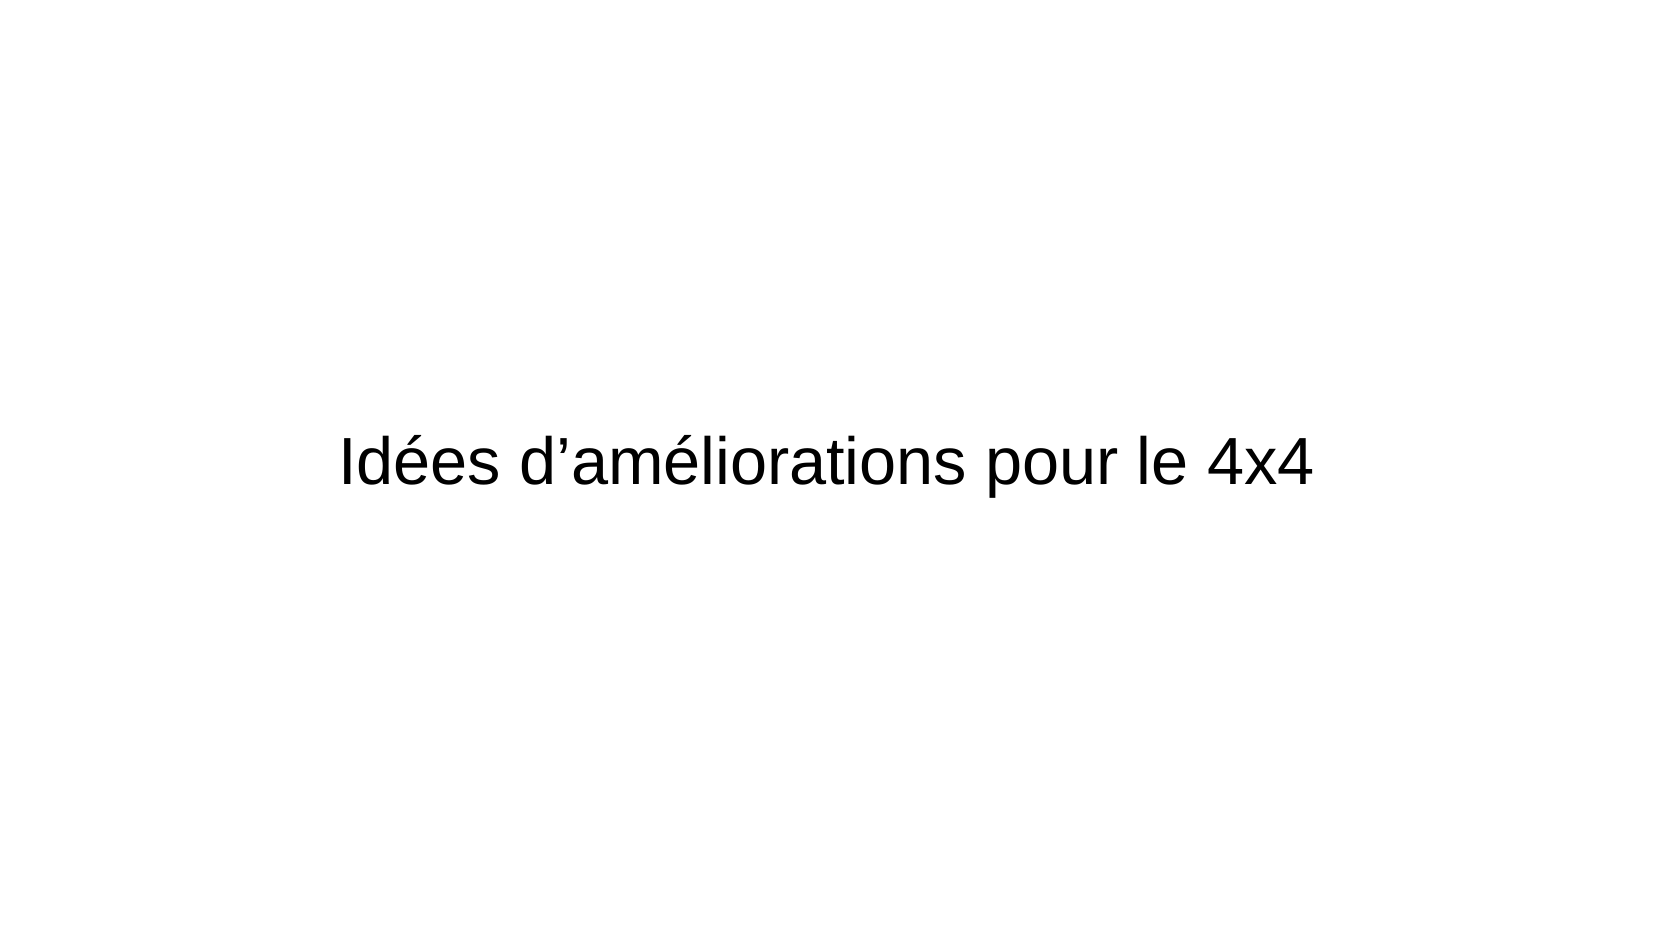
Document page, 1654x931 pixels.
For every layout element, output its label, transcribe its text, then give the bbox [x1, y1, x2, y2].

subtitle Idées d’améliorations pour le 4x4 [82, 37, 1571, 886]
